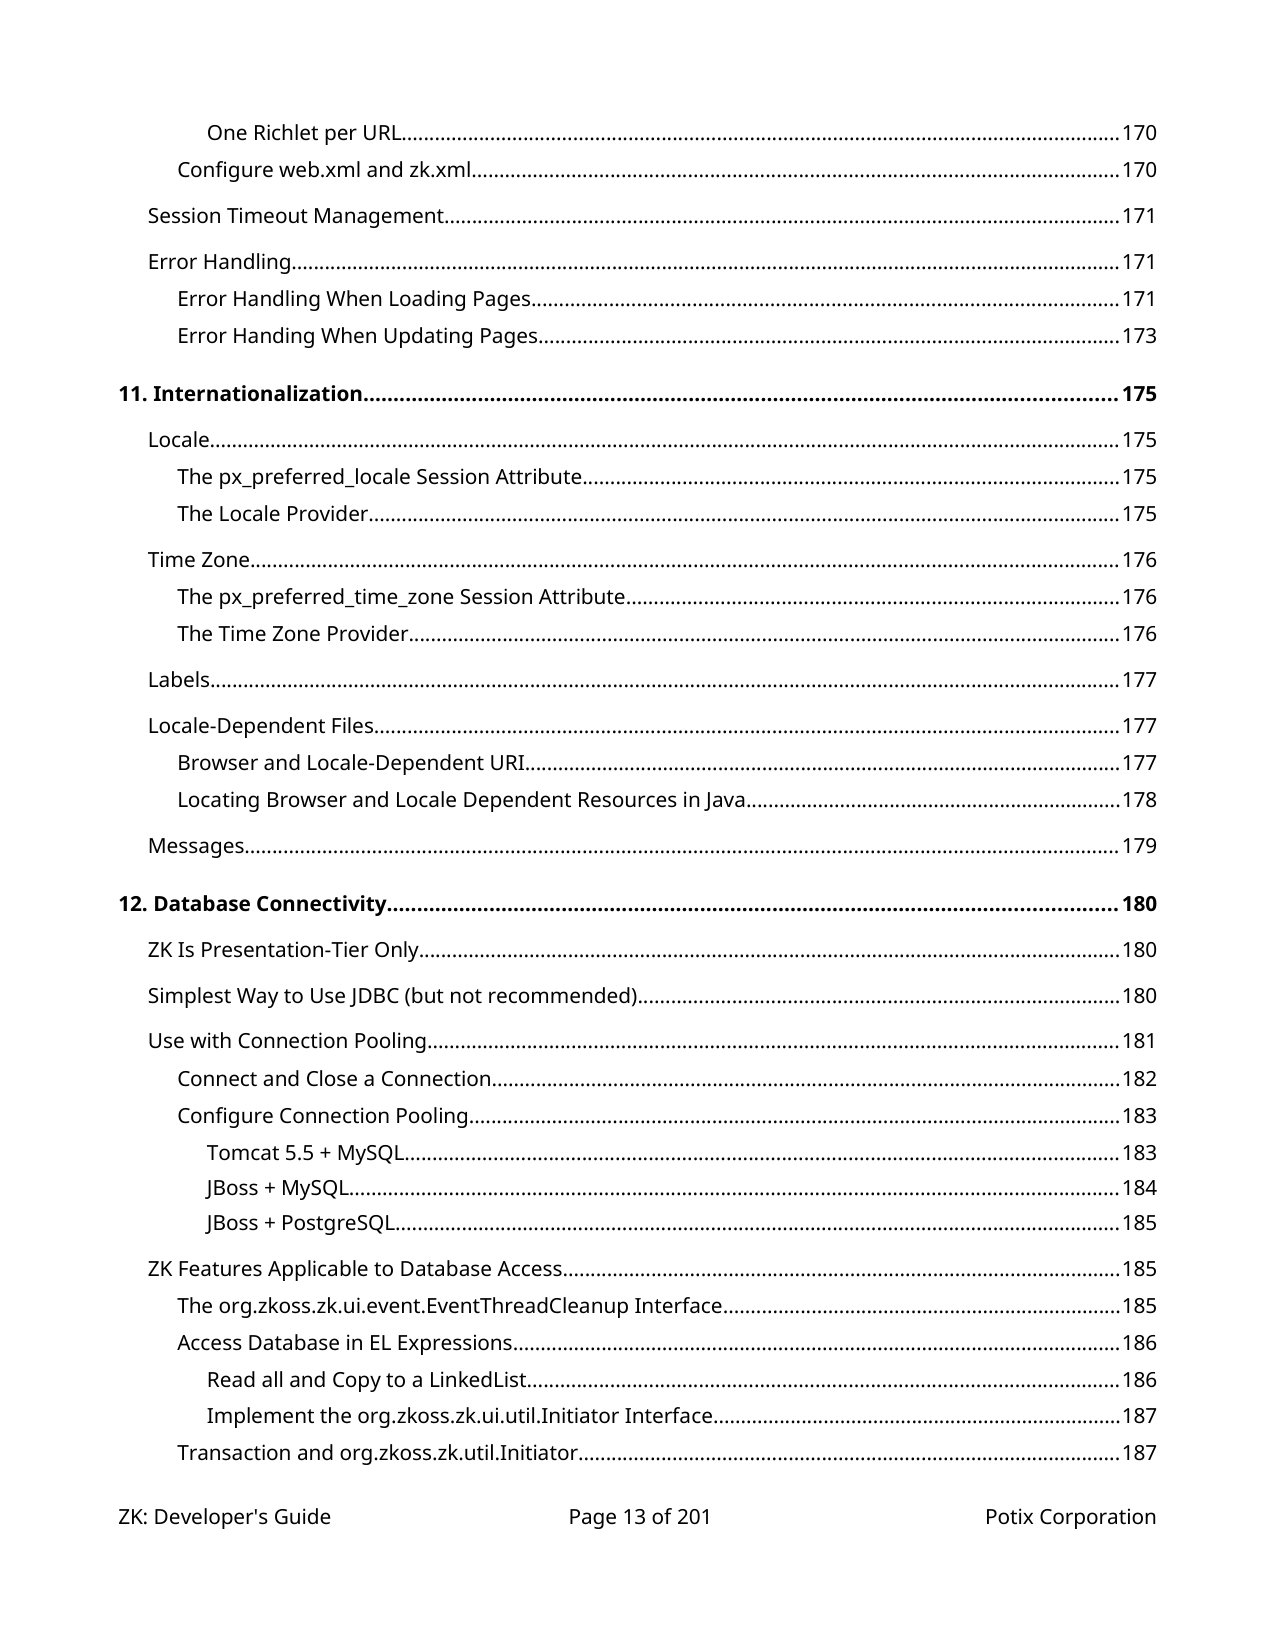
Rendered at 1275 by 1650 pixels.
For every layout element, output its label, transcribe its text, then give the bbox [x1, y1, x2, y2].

text Browser and Locale-Dependent URI 177 [177, 748, 1157, 776]
text One Richlet per URL 170 [207, 118, 1157, 146]
text Configure web.xml and zk.xml 170 [177, 155, 1157, 183]
text 11. Internationalization 175 [118, 379, 1157, 407]
text Locale 175 [148, 425, 1157, 453]
text ZK Is Presentation-Tier Only 180 [148, 935, 1157, 963]
text Time Zone 176 [148, 545, 1157, 573]
text Locale-Dependent Files 177 [148, 711, 1157, 739]
text Messages 179 [148, 831, 1157, 859]
text JBoss + MySQL 184 [207, 1173, 1157, 1201]
text The Locale Provider 175 [177, 499, 1157, 527]
text Configure Connection Pooling 183 [177, 1101, 1157, 1129]
text JBoss + PostgreSQL 185 [207, 1208, 1157, 1237]
text Tomcat 5.5 + MySQL 183 [207, 1138, 1157, 1166]
text 12. Database Connectivity 180 [118, 889, 1157, 917]
text Labels 177 [148, 665, 1157, 693]
text ZK Features Applicable to Database Access 185 [148, 1254, 1157, 1282]
text Error Handing When Updating Pages 173 [177, 321, 1157, 349]
text Locating Browser and Locale Dependent Resources in Java 178 [177, 785, 1157, 813]
text Read all and Copy to a LinkedList 186 [207, 1366, 1157, 1394]
text Transaction and org.zkoss.zk.util.Initiator 187 [177, 1438, 1157, 1466]
text Use with Connection Pooling 181 [148, 1027, 1157, 1055]
text Connect and Close a Connection 182 [177, 1064, 1157, 1092]
text The Time Zone Provider 176 [177, 619, 1157, 647]
text The px_preferred_locale Session Attribute 175 [177, 462, 1157, 490]
text Session Timeout Management 171 [148, 201, 1157, 229]
text Error Handling When Loading Pages 171 [177, 284, 1157, 312]
text The org.zkoss.zk.ui.event.EventThreadCleanup Interface 185 [177, 1291, 1157, 1319]
text Error Handling 171 [148, 247, 1157, 275]
text Simplest Way to Use JDBC (but not recommended) 180 [148, 981, 1157, 1009]
text The px_preferred_time_zone Session Attribute 176 [177, 582, 1157, 610]
text Implement the org.zkoss.zk.ui.util.Initiator Interface 187 [207, 1401, 1157, 1429]
text Access Database in EL Expressions 186 [177, 1328, 1157, 1357]
